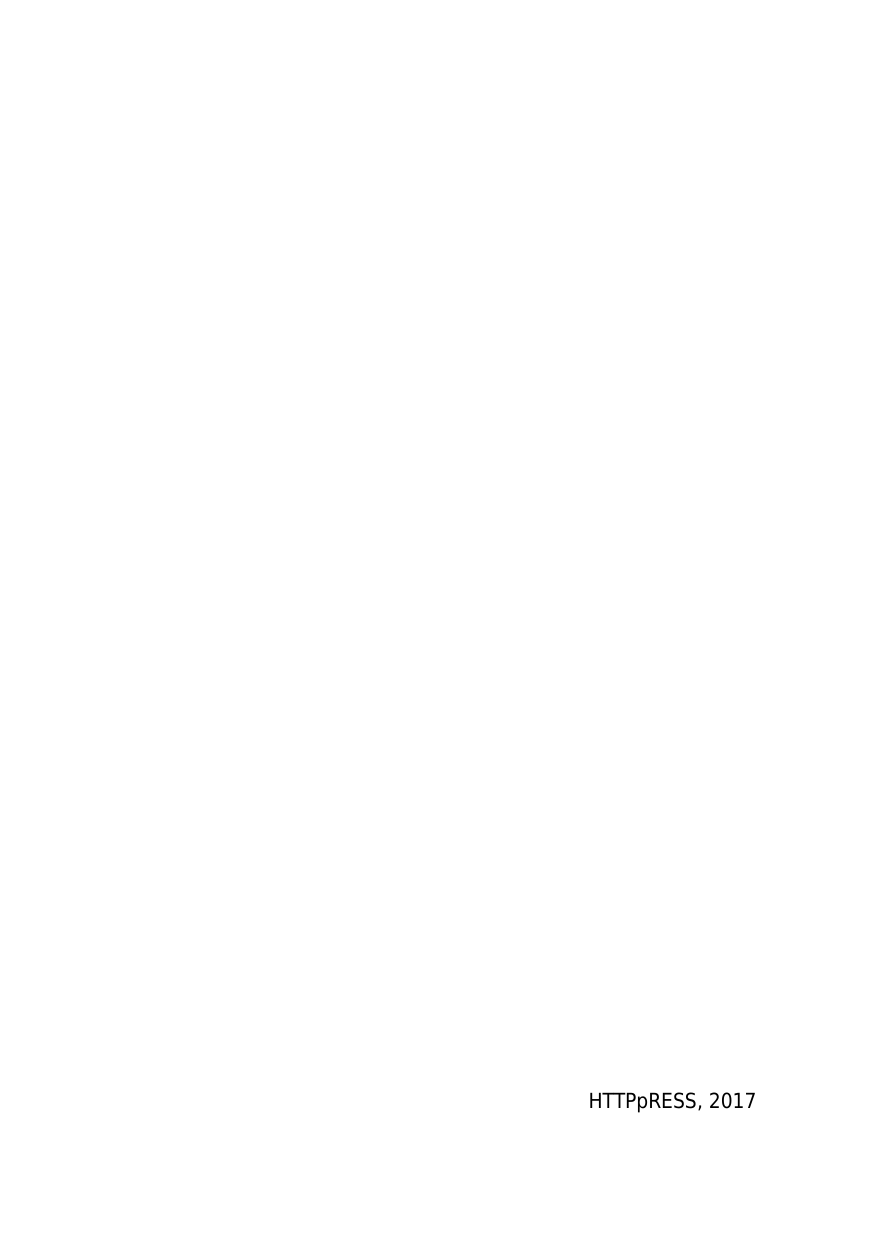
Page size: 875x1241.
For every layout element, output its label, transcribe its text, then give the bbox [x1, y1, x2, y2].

text HTTPpRESS, 2017 [118, 1089, 756, 1113]
